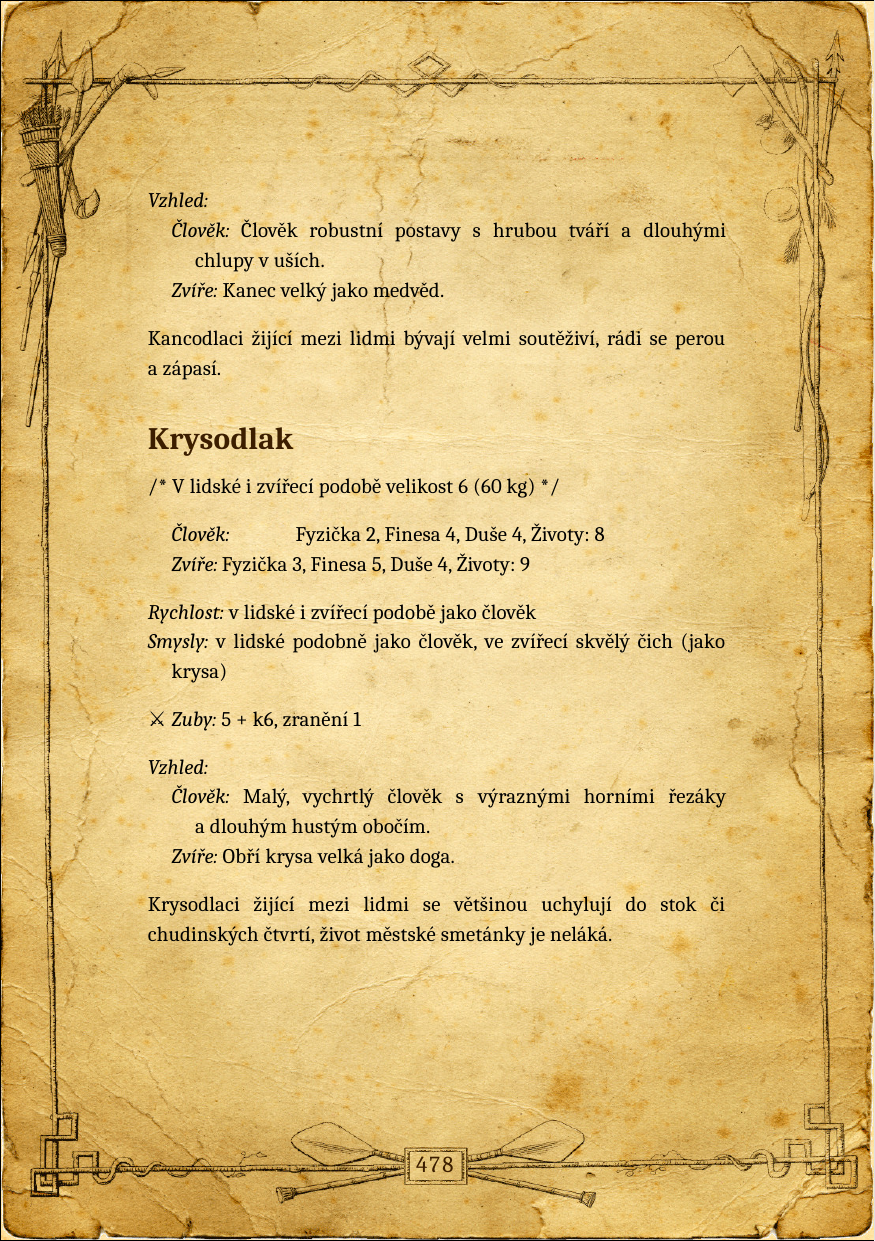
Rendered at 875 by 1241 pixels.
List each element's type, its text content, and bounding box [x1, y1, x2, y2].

text Smysly: v⁠ lidské podobně jako člověk, ve zvířecí skvělý čich (jako krysa) [148, 630, 726, 684]
text Člověk: Malý, vychrtlý člověk s⁠ výraznými horními řezáky a⁠ dlouhým hustým obočím. [171, 785, 726, 839]
text Kancodlaci žijící mezi lidmi bývají velmi soutěživí, rádi se perou a⁠ zápasí. [148, 326, 726, 380]
text Rychlost: v⁠ lidské i⁠ zvířecí podobě jako člověk [148, 600, 726, 624]
text Vzhled: [148, 189, 726, 213]
text Zvíře: Kanec velký jako medvěd. [171, 279, 726, 303]
picture [1, 1, 874, 1240]
text Člověk: Fyzička 2, Finesa 4, Duše 4, Životy: 8 [171, 523, 726, 547]
text Člověk: Člověk robustní postavy s⁠ hrubou tváří a⁠ dlouhými chlupy v⁠ uších. [171, 219, 726, 273]
text ⚔ Zuby: 5 + k6, zranění 1 [148, 708, 726, 732]
subtitle Krysodlak [148, 422, 726, 457]
text /* V⁠ lidské i⁠ zvířecí podobě velikost 6 (60 kg) */ [148, 475, 726, 499]
text Vzhled: [148, 755, 726, 779]
text Krysodlaci žijící mezi lidmi se většinou uchylují do stok či chudinských čtvrtí, život městské smetánky je neláká. [148, 893, 726, 946]
text Zvíře: Fyzička 3, Finesa 5, Duše 4, Životy: 9 [171, 553, 726, 577]
text Zvíře: Obří krysa velká jako doga. [171, 845, 726, 869]
